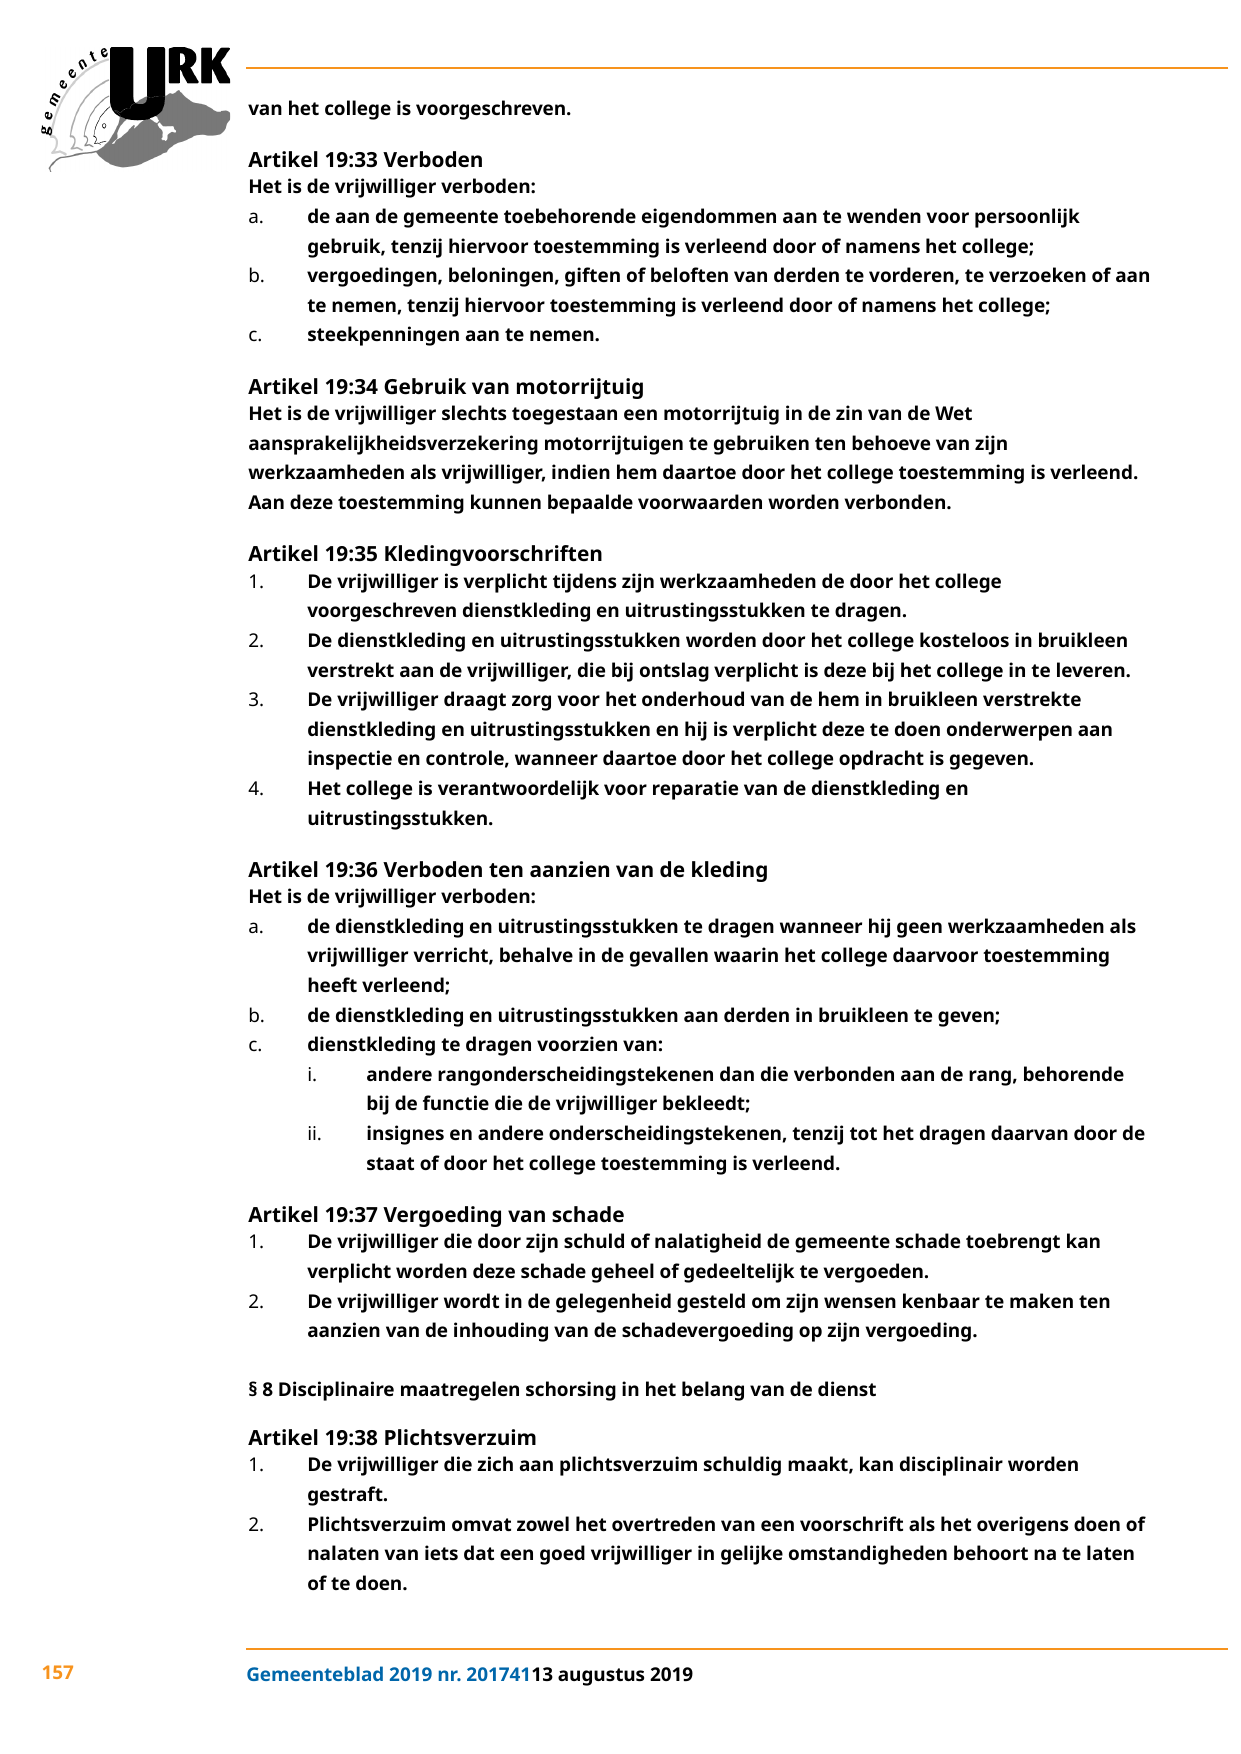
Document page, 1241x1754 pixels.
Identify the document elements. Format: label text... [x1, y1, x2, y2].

text Artikel 19:34 Gebruik van motorrijtuig [248, 372, 1152, 400]
list De vrijwilliger wordt in de gelegenheid gesteld om zijn wensen kenbaar te maken ten aanzien van de inhouding van de schadevergoeding op zijn vergoeding. [248, 1288, 1152, 1343]
text Artikel 19:36 Verboden ten aanzien van de kleding [248, 855, 1152, 883]
picture [41, 47, 231, 172]
list De vrijwilliger die zich aan plichtsverzuim schuldig maakt, kan disciplinair worden gestraft. [248, 1452, 1152, 1507]
list insignes en andere onderscheidingstekenen, tenzij tot het dragen daarvan door de staat of door het college toestemming is verleend. [307, 1120, 1152, 1176]
text Het is de vrijwilliger verboden: [248, 174, 1152, 199]
list de aan de gemeente toebehorende eigendommen aan te wenden voor persoonlijk gebruik, tenzij hiervoor toestemming is verleend door of namens het college; [248, 203, 1152, 258]
list andere rangonderscheidingstekenen dan die verbonden aan de rang, behorende bij de functie die de vrijwilliger bekleedt; [307, 1061, 1152, 1116]
list de dienstkleding en uitrustingsstukken te dragen wanneer hij geen werkzaamheden als vrijwilliger verricht, behalve in de gevallen waarin het college daarvoor toestemming heeft verleend; [248, 913, 1152, 998]
text Artikel 19:35 Kledingvoorschriften [248, 539, 1152, 568]
list dienstkleding te dragen voorzien van: [248, 1031, 1152, 1057]
text van het college is voorgeschreven. [248, 95, 1152, 121]
list De dienstkleding en uitrustingsstukken worden door het college kosteloos in bruikleen verstrekt aan de vrijwilliger, die bij ontslag verplicht is deze bij het college in te leveren. [248, 627, 1152, 682]
list steekpenningen aan te nemen. [248, 322, 1152, 347]
list vergoedingen, beloningen, giften of beloften van derden te vorderen, te verzoeken of aan te nemen, tenzij hiervoor toestemming is verleend door of namens het college; [248, 262, 1152, 318]
text Het is de vrijwilliger slechts toegestaan een motorrijtuig in de zin van de Wet aansprakelijkheidsverzekering motorrijtuigen te gebruiken ten behoeve van zijn werkzaamheden als vrijwilliger, indien hem daartoe door het college toestemming is verleend. Aan deze toestemming kunnen bepaalde voorwaarden worden verbonden. [248, 400, 1152, 515]
list Plichtsverzuim omvat zowel het overtreden van een voorschrift als het overigens doen of nalaten van iets dat een goed vrijwilliger in gelijke omstandigheden behoort na te laten of te doen. [248, 1511, 1152, 1596]
text Artikel 19:38 Plichtsverzuim [248, 1423, 1152, 1452]
list De vrijwilliger draagt zorg voor het onderhoud van de hem in bruikleen verstrekte dienstkleding en uitrustingsstukken en hij is verplicht deze te doen onderwerpen aan inspectie en controle, wanneer daartoe door het college opdracht is gegeven. [248, 686, 1152, 771]
text Het is de vrijwilliger verboden: [248, 883, 1152, 909]
text § 8 Disciplinaire maatregelen schorsing in het belang van de dienst [248, 1377, 1152, 1402]
list Het college is verantwoordelijk voor reparatie van de dienstkleding en uitrustingsstukken. [248, 775, 1152, 830]
list De vrijwilliger die door zijn schuld of nalatigheid de gemeente schade toebrengt kan verplicht worden deze schade geheel of gedeeltelijk te vergoeden. [248, 1229, 1152, 1284]
text Artikel 19:37 Vergoeding van schade [248, 1200, 1152, 1229]
list De vrijwilliger is verplicht tijdens zijn werkzaamheden de door het college voorgeschreven dienstkleding en uitrustingsstukken te dragen. [248, 568, 1152, 623]
text Artikel 19:33 Verboden [248, 145, 1152, 174]
list de dienstkleding en uitrustingsstukken aan derden in bruikleen te geven; [248, 1002, 1152, 1028]
